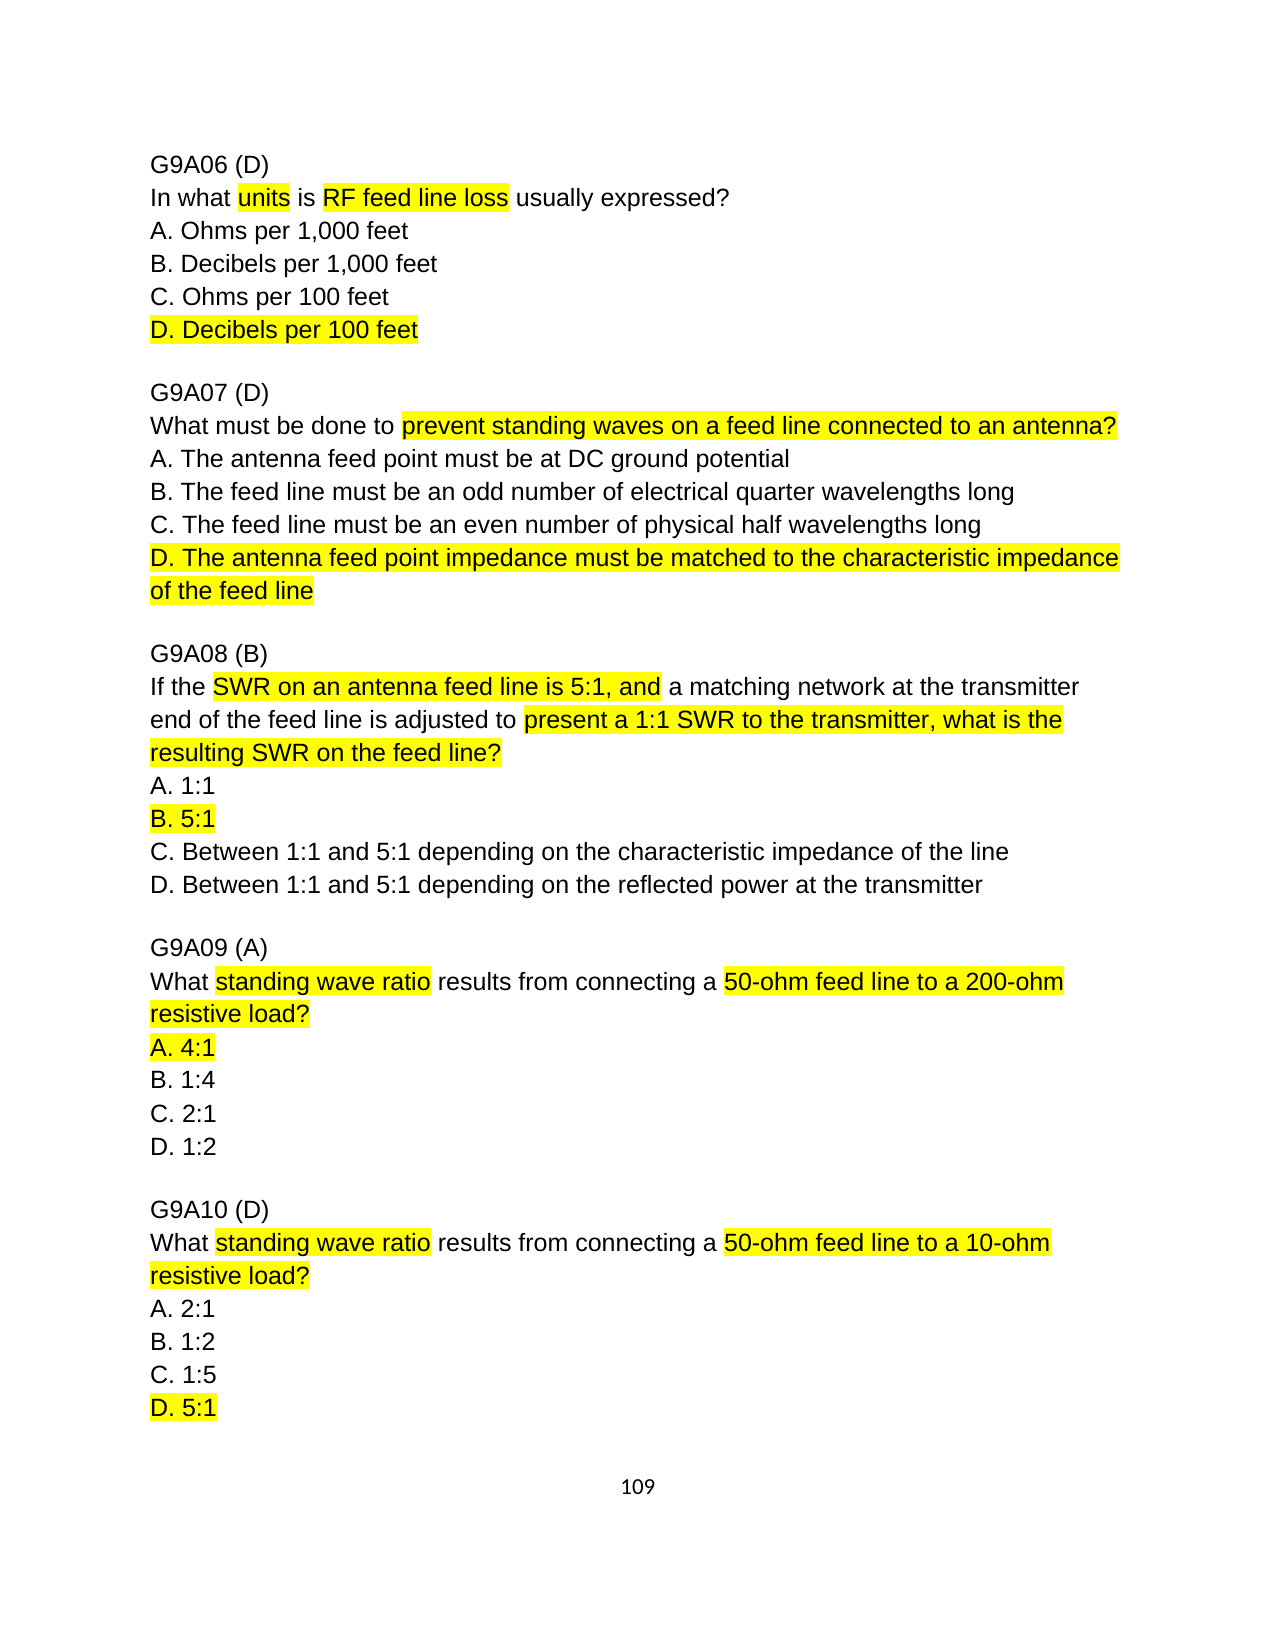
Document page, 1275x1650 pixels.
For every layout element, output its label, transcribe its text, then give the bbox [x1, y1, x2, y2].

text G9A09 (A) What standing wave ratio results from connecting a 50-ohm feed line to a 200-ohm resistive load? A. 4:1 B. 1:4 C. 2:1 D. 1:2 [150, 933, 1125, 1160]
text G9A07 (D) What must be done to prevent standing waves on a feed line connected to an antenna? A. The antenna feed point must be at DC ground potential B. The feed line must be an odd number of electrical quarter wavelengths long C. The feed line must be an even number of physical half wavelengths long D. The antenna feed point impedance must be matched to the characteristic impedance of the feed line [150, 378, 1125, 605]
text G9A10 (D) What standing wave ratio results from connecting a 50-ohm feed line to a 10-ohm resistive load? A. 2:1 B. 1:2 C. 1:5 D. 5:1 [150, 1194, 1125, 1421]
text G9A08 (B) If the SWR on an antenna feed line is 5:1, and a matching network at the transmitter end of the feed line is adjusted to present a 1:1 SWR to the transmitter, what is the resulting SWR on the feed line? A. 1:1 B. 5:1 C. Between 1:1 and 5:1 depending on the characteristic impedance of the line D. Between 1:1 and 5:1 depending on the reflected power at the transmitter [150, 639, 1125, 899]
text G9A06 (D) In what units is RF feed line loss usually expressed? A. Ohms per 1,000 feet B. Decibels per 1,000 feet C. Ohms per 100 feet D. Decibels per 100 feet [150, 150, 1125, 344]
